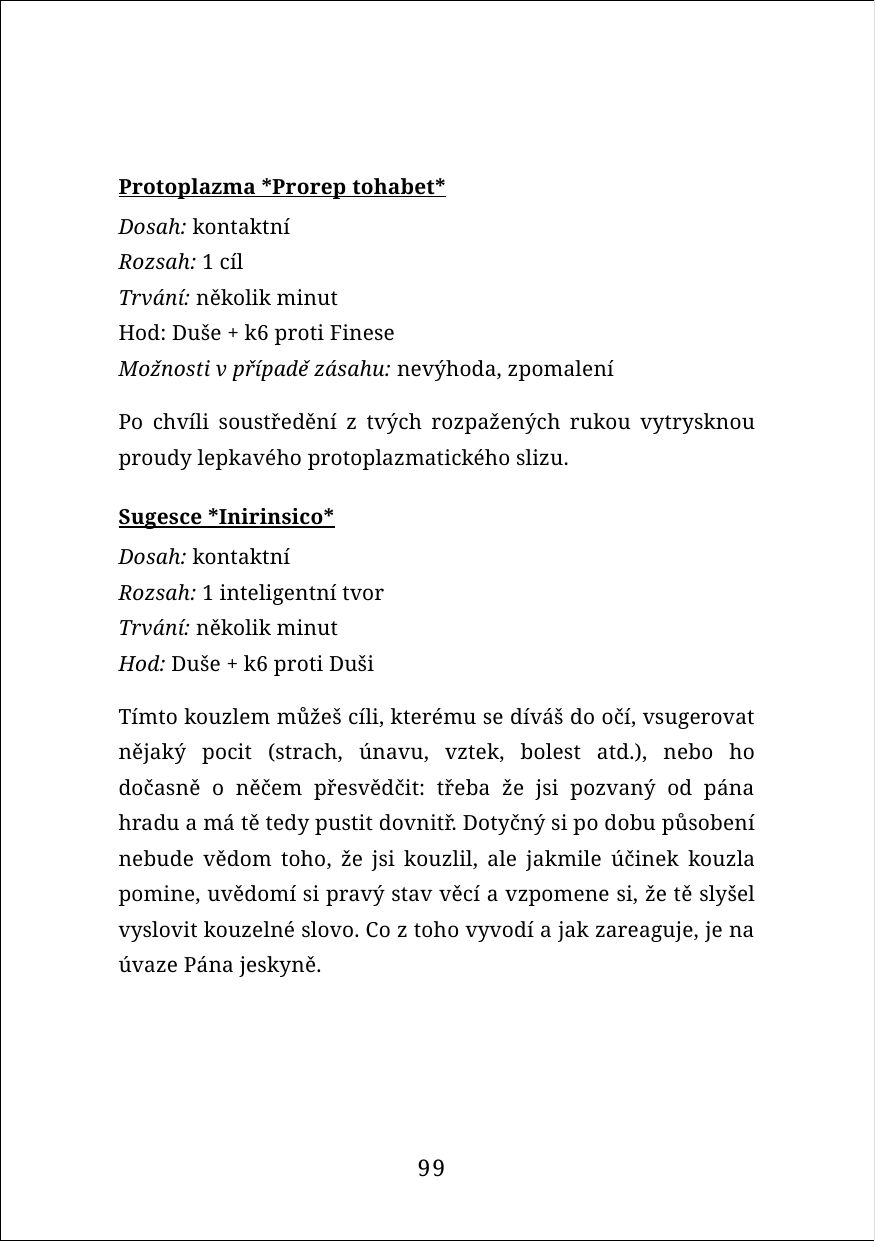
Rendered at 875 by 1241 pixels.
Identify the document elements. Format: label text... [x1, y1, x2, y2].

text Po chvíli soustředění z tvých rozpažených rukou vytrysknou proudy lepkavého protoplazmatického slizu. [118, 407, 756, 471]
subtitle Sugesce *Inirinsico* [118, 502, 756, 530]
text Tímto kouzlem můžeš cíli, kterému se díváš do očí, vsugerovat nějaký pocit (strach, únavu, vztek, bolest atd.), nebo ho dočasně o něčem přesvědčit: třeba že jsi pozvaný od pána hradu a má tě tedy pustit dovnitř. Dotyčný si po dobu působení nebude vědom toho, že jsi kouzlil, ale jakmile účinek kouzla pomine, uvědomí si pravý stav věcí a vzpomene si, že tě slyšel vyslovit kouzelné slovo. Co z toho vyvodí a jak zareaguje, je na úvaze Pána jeskyně. [118, 702, 756, 979]
subtitle Protoplazma *Prorep tohabet* [118, 172, 756, 200]
text Dosah: kontaktní Rozsah: 1 inteligentní tvor Trvání: několik minut Hod: Duše + k6 proti Duši [118, 542, 756, 677]
text Dosah: kontaktní Rozsah: 1 cíl Trvání: několik minut Hod: Duše + k6 proti Finese Možnosti v případě zásahu: nevýhoda, zpomalení [118, 212, 756, 382]
